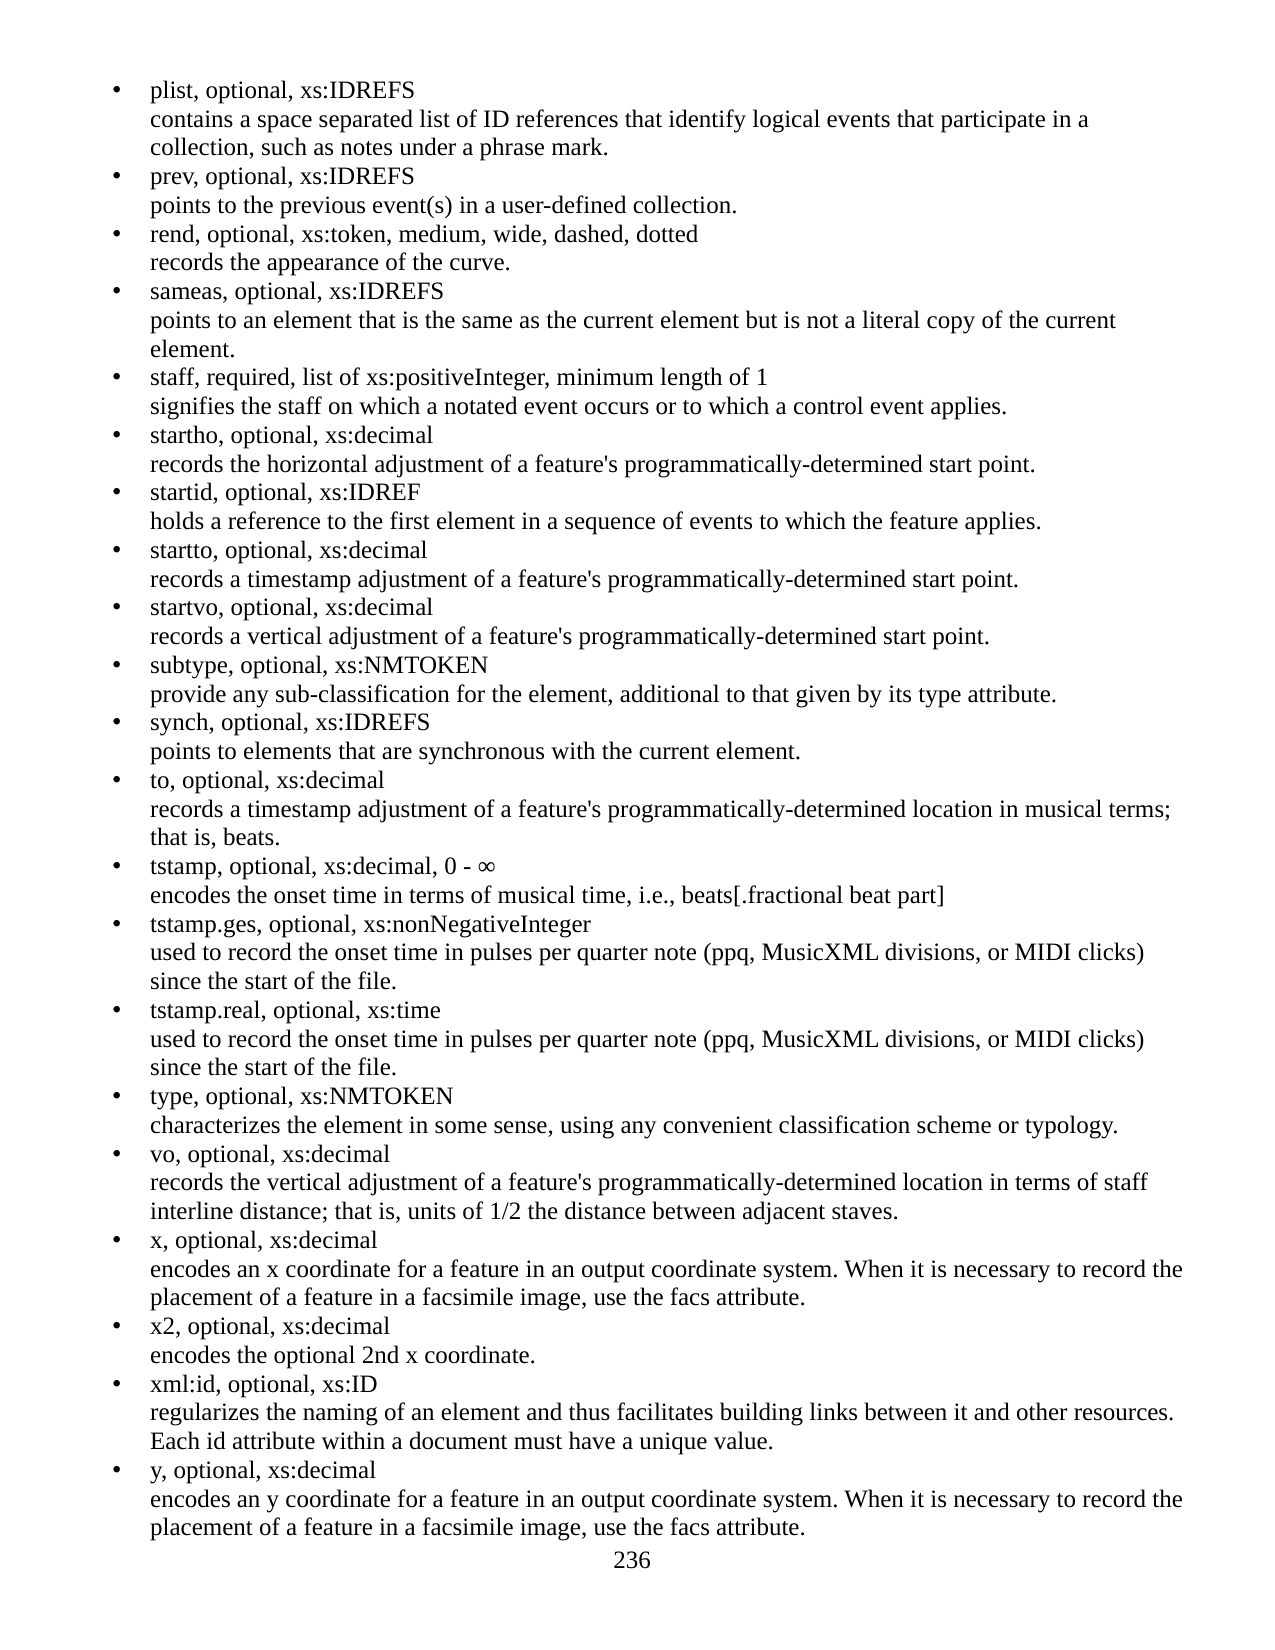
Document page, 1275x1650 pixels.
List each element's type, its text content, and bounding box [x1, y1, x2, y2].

list to, optional, xs:decimal records a timestamp adjustment of a feature's programmatically-determined location in musical terms; that is, beats. [112, 765, 1200, 851]
list tstamp, optional, xs:decimal, 0 - ∞ encodes the onset time in terms of musical time, i.e., beats[.fractional beat part] [112, 851, 1200, 909]
list startho, optional, xs:decimal records the horizontal adjustment of a feature's programmatically-determined start point. [112, 420, 1200, 477]
list subtype, optional, xs:NMTOKEN provide any sub-classification for the element, additional to that given by its type attribute. [112, 650, 1200, 707]
list vo, optional, xs:decimal records the vertical adjustment of a feature's programmatically-determined location in terms of staff interline distance; that is, units of 1/2 the distance between adjacent staves. [112, 1139, 1200, 1225]
list x, optional, xs:decimal encodes an x coordinate for a feature in an output coordinate system. When it is necessary to record the placement of a feature in a facsimile image, use the facs attribute. [112, 1225, 1200, 1311]
list startto, optional, xs:decimal records a timestamp adjustment of a feature's programmatically-determined start point. [112, 535, 1200, 592]
list synch, optional, xs:IDREFS points to elements that are synchronous with the current element. [112, 707, 1200, 765]
list xml:id, optional, xs:ID regularizes the naming of an element and thus facilitates building links between it and other resources. Each id attribute within a document must have a unique value. [112, 1369, 1200, 1455]
list tstamp.real, optional, xs:time used to record the onset time in pulses per quarter note (ppq, MusicXML divisions, or MIDI clicks) since the start of the file. [112, 995, 1200, 1081]
list tstamp.ges, optional, xs:nonNegativeInteger used to record the onset time in pulses per quarter note (ppq, MusicXML divisions, or MIDI clicks) since the start of the file. [112, 909, 1200, 995]
list plist, optional, xs:IDREFS contains a space separated list of ID references that identify logical events that participate in a collection, such as notes under a phrase mark. [112, 75, 1200, 161]
list sameas, optional, xs:IDREFS points to an element that is the same as the current element but is not a literal copy of the current element. [112, 276, 1200, 362]
list y, optional, xs:decimal encodes an y coordinate for a feature in an output coordinate system. When it is necessary to record the placement of a feature in a facsimile image, use the facs attribute. [112, 1455, 1200, 1541]
list startid, optional, xs:IDREF holds a reference to the first element in a sequence of events to which the feature applies. [112, 477, 1200, 535]
list prev, optional, xs:IDREFS points to the previous event(s) in a user-defined collection. [112, 161, 1200, 219]
list rend, optional, xs:token, medium, wide, dashed, dotted records the appearance of the curve. [112, 219, 1200, 276]
list startvo, optional, xs:decimal records a vertical adjustment of a feature's programmatically-determined start point. [112, 592, 1200, 650]
list staff, required, list of xs:positiveInteger, minimum length of 1 signifies the staff on which a notated event occurs or to which a control event applies. [112, 362, 1200, 420]
list x2, optional, xs:decimal encodes the optional 2nd x coordinate. [112, 1311, 1200, 1369]
list type, optional, xs:NMTOKEN characterizes the element in some sense, using any convenient classification scheme or typology. [112, 1081, 1200, 1139]
